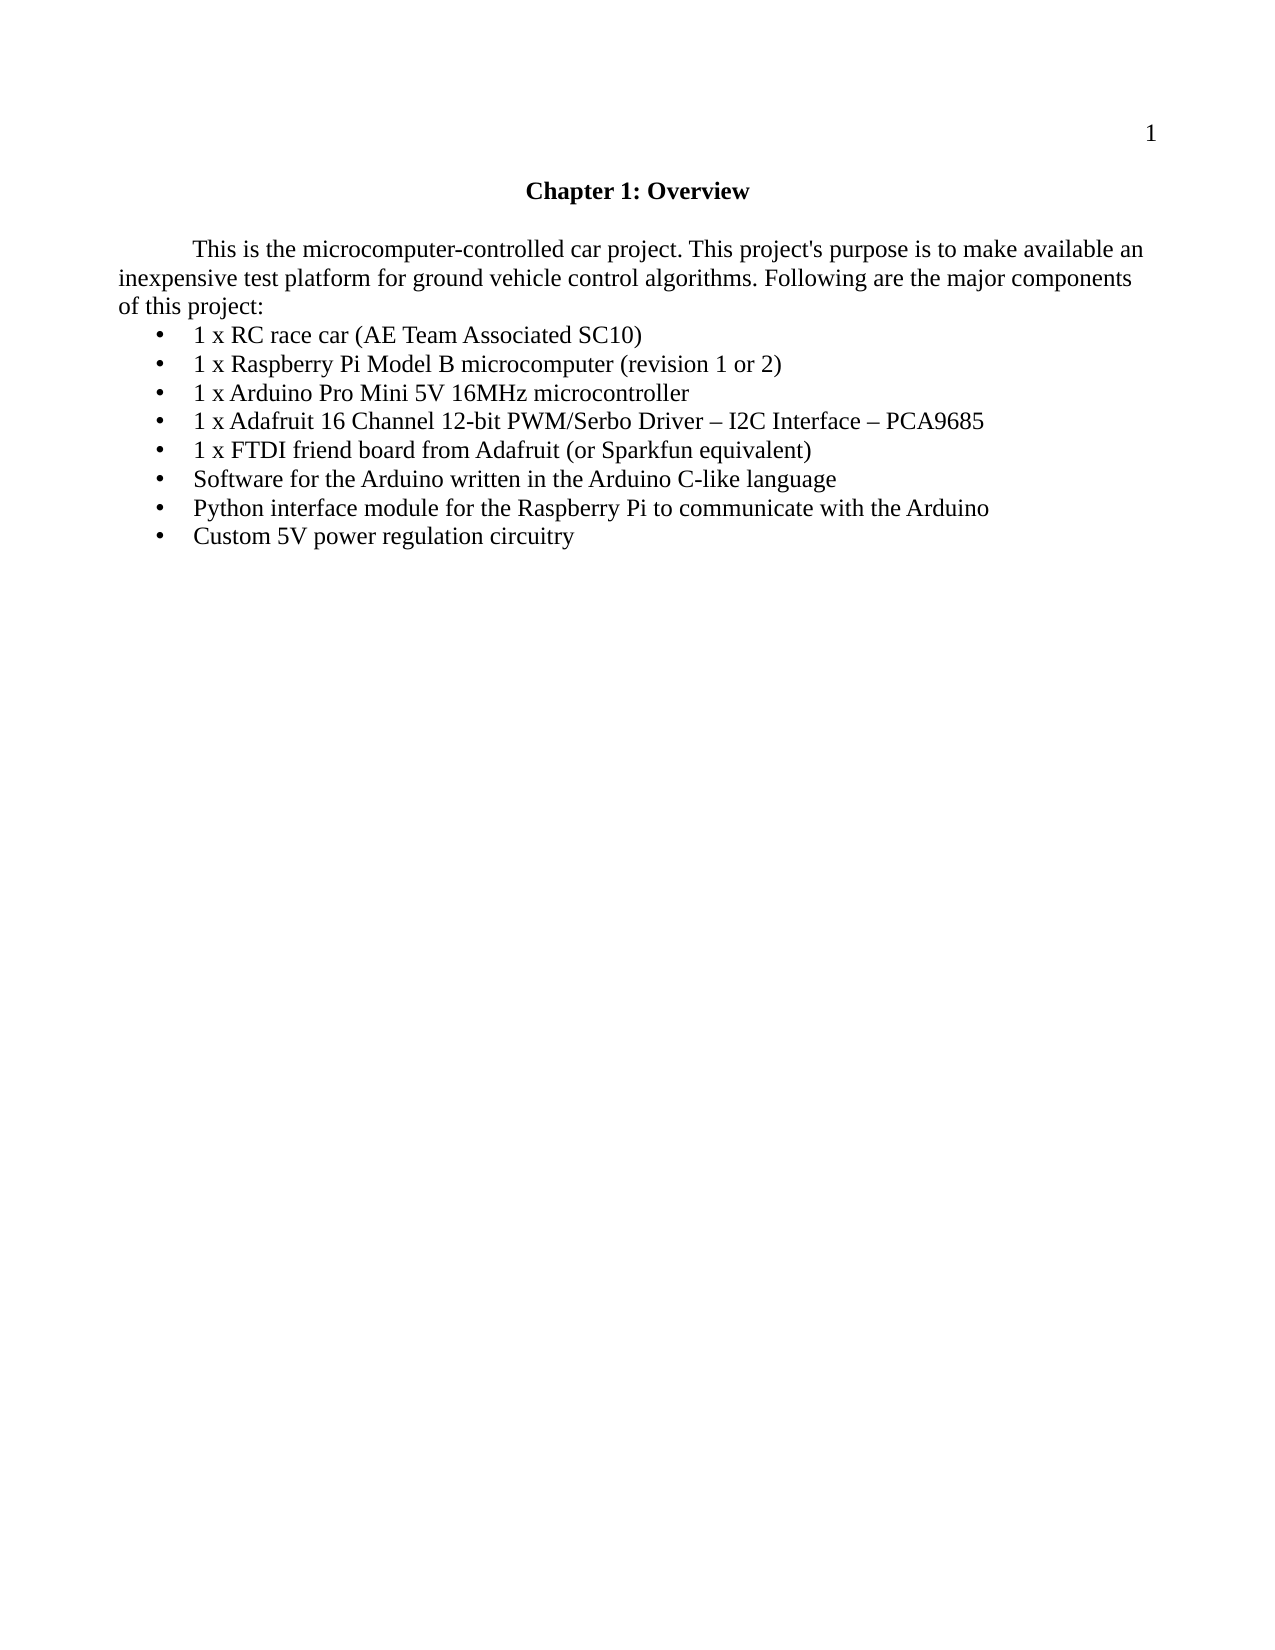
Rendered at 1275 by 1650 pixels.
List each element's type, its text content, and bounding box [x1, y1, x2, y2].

list 1 x RC race car (AE Team Associated SC10) [156, 320, 1157, 349]
list Python interface module for the Raspberry Pi to communicate with the Arduino [156, 493, 1157, 521]
list 1 x Arduino Pro Mini 5V 16MHz microcontroller [156, 378, 1157, 406]
list 1 x Adafruit 16 Channel 12-bit PWM/Serbo Driver – I2C Interface – PCA9685 [156, 406, 1157, 435]
list Custom 5V power regulation circuitry [156, 521, 1157, 550]
list 1 x FTDI friend board from Adafruit (or Sparkfun equivalent) [156, 435, 1157, 464]
list 1 x Raspberry Pi Model B microcomputer (revision 1 or 2) [156, 349, 1157, 378]
text This is the microcomputer-controlled car project. This project's purpose is to make available an inexpensive test platform for ground vehicle control algorithms. Following are the major components of this project: [118, 234, 1157, 320]
list Software for the Arduino written in the Arduino C-like language [156, 464, 1157, 493]
text Chapter 1: Overview [118, 176, 1157, 205]
